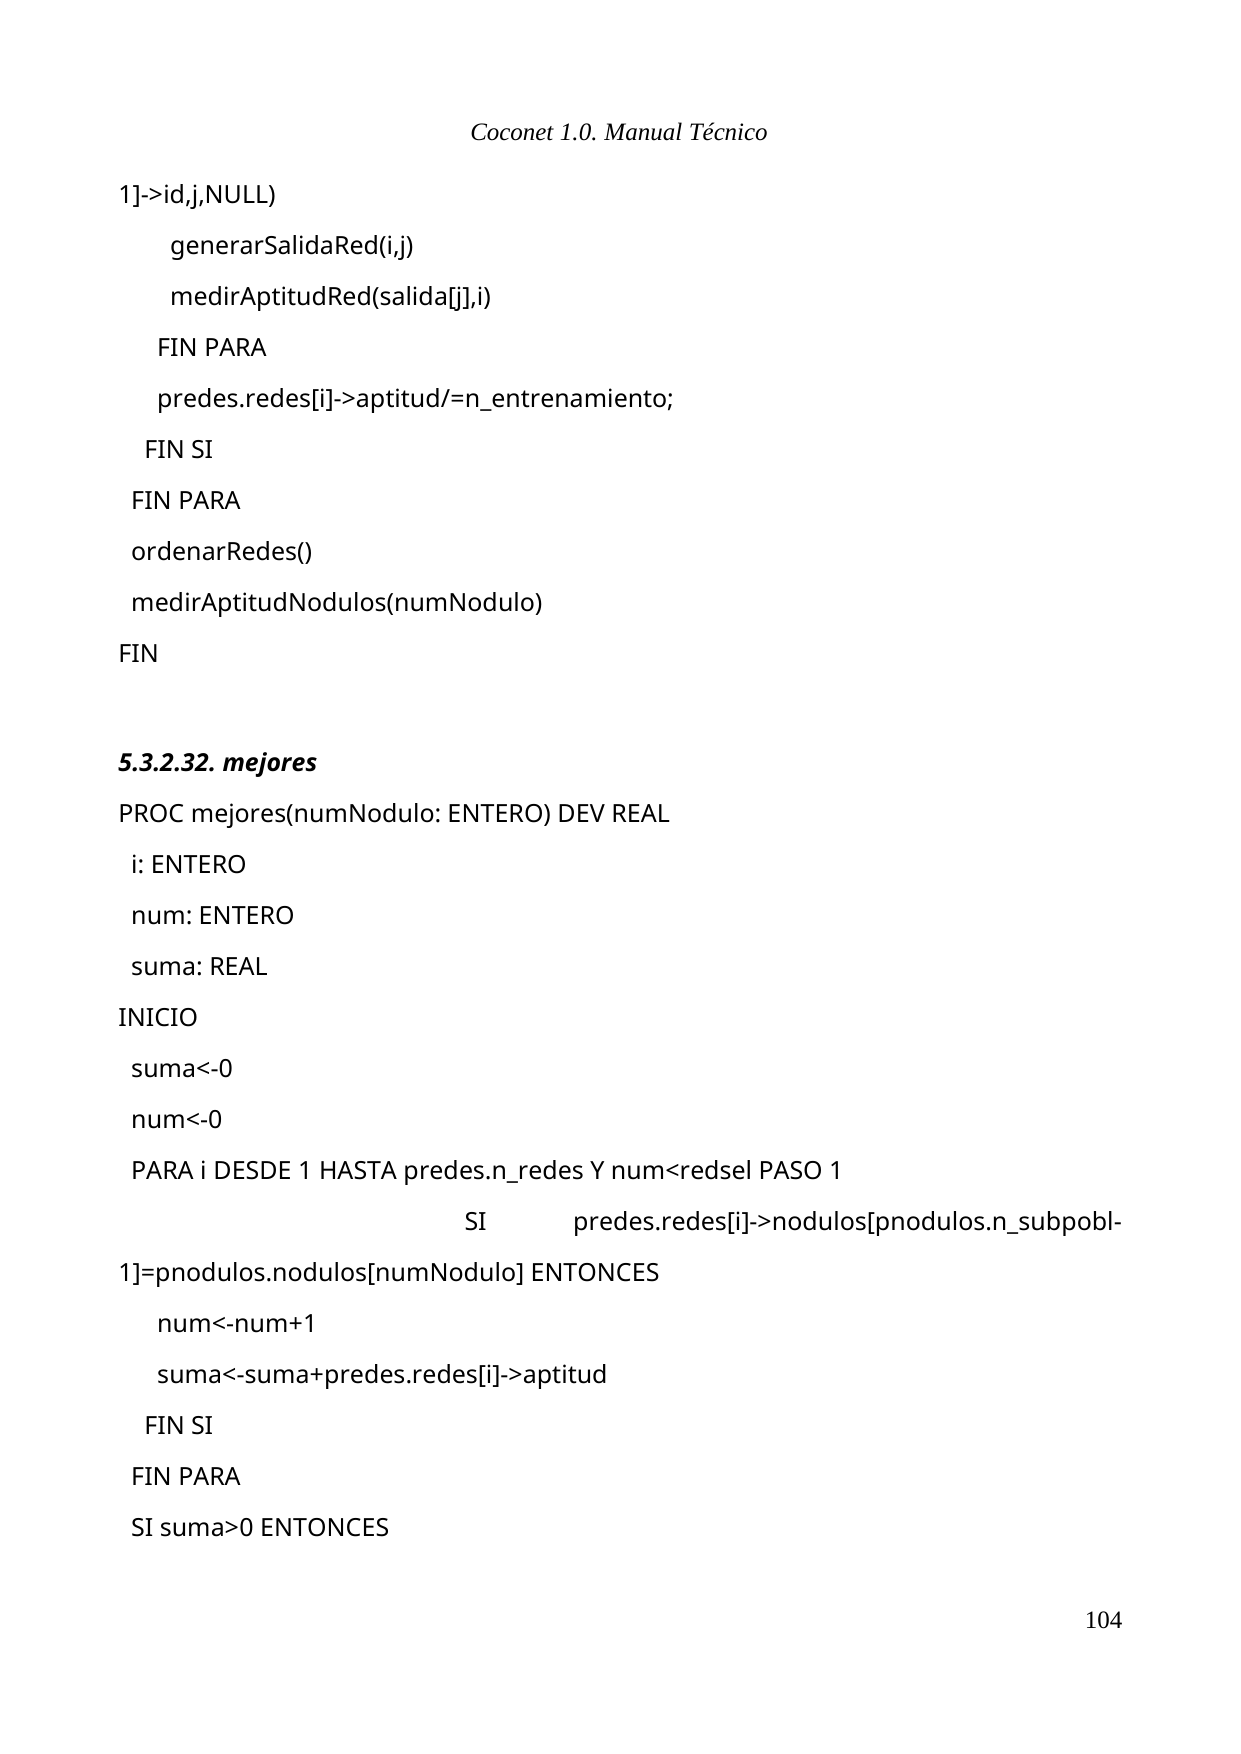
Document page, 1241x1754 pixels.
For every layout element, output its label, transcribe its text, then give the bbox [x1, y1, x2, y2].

text FIN [118, 636, 1122, 669]
text FIN SI [118, 432, 1122, 466]
text SI suma>0 ENTONCES [118, 1509, 1122, 1543]
text 1]->id,j,NULL) [118, 177, 1122, 211]
text suma: REAL [118, 949, 1122, 983]
text medirAptitudRed(salida[j],i) [118, 279, 1122, 313]
text generarSalidaRed(i,j) [118, 228, 1122, 262]
text suma<-suma+predes.redes[i]->aptitud [118, 1357, 1122, 1391]
text ordenarRedes() [118, 534, 1122, 568]
text num<-num+1 [118, 1306, 1122, 1340]
text predes.redes[i]->aptitud/=n_entrenamiento; [118, 381, 1122, 415]
text suma<-0 [118, 1051, 1122, 1085]
text num<-0 [118, 1102, 1122, 1136]
text PARA i DESDE 1 HASTA predes.n_redes Y num<redsel PASO 1 [118, 1153, 1122, 1187]
text medirAptitudNodulos(numNodulo) [118, 584, 1122, 618]
subtitle 5.3.2.32. mejores [118, 745, 1122, 779]
text INICIO [118, 1000, 1122, 1034]
text FIN SI [118, 1408, 1122, 1442]
text FIN PARA [118, 483, 1122, 517]
text PROC mejores(numNodulo: ENTERO) DEV REAL [118, 796, 1122, 830]
text FIN PARA [118, 1458, 1122, 1492]
text FIN PARA [118, 330, 1122, 364]
text SI predes.redes[i]->nodulos[pnodulos.n_subpobl-1]=pnodulos.nodulos[numNodulo] ENTONCES [118, 1204, 1122, 1289]
text num: ENTERO [118, 898, 1122, 932]
text i: ENTERO [118, 847, 1122, 881]
